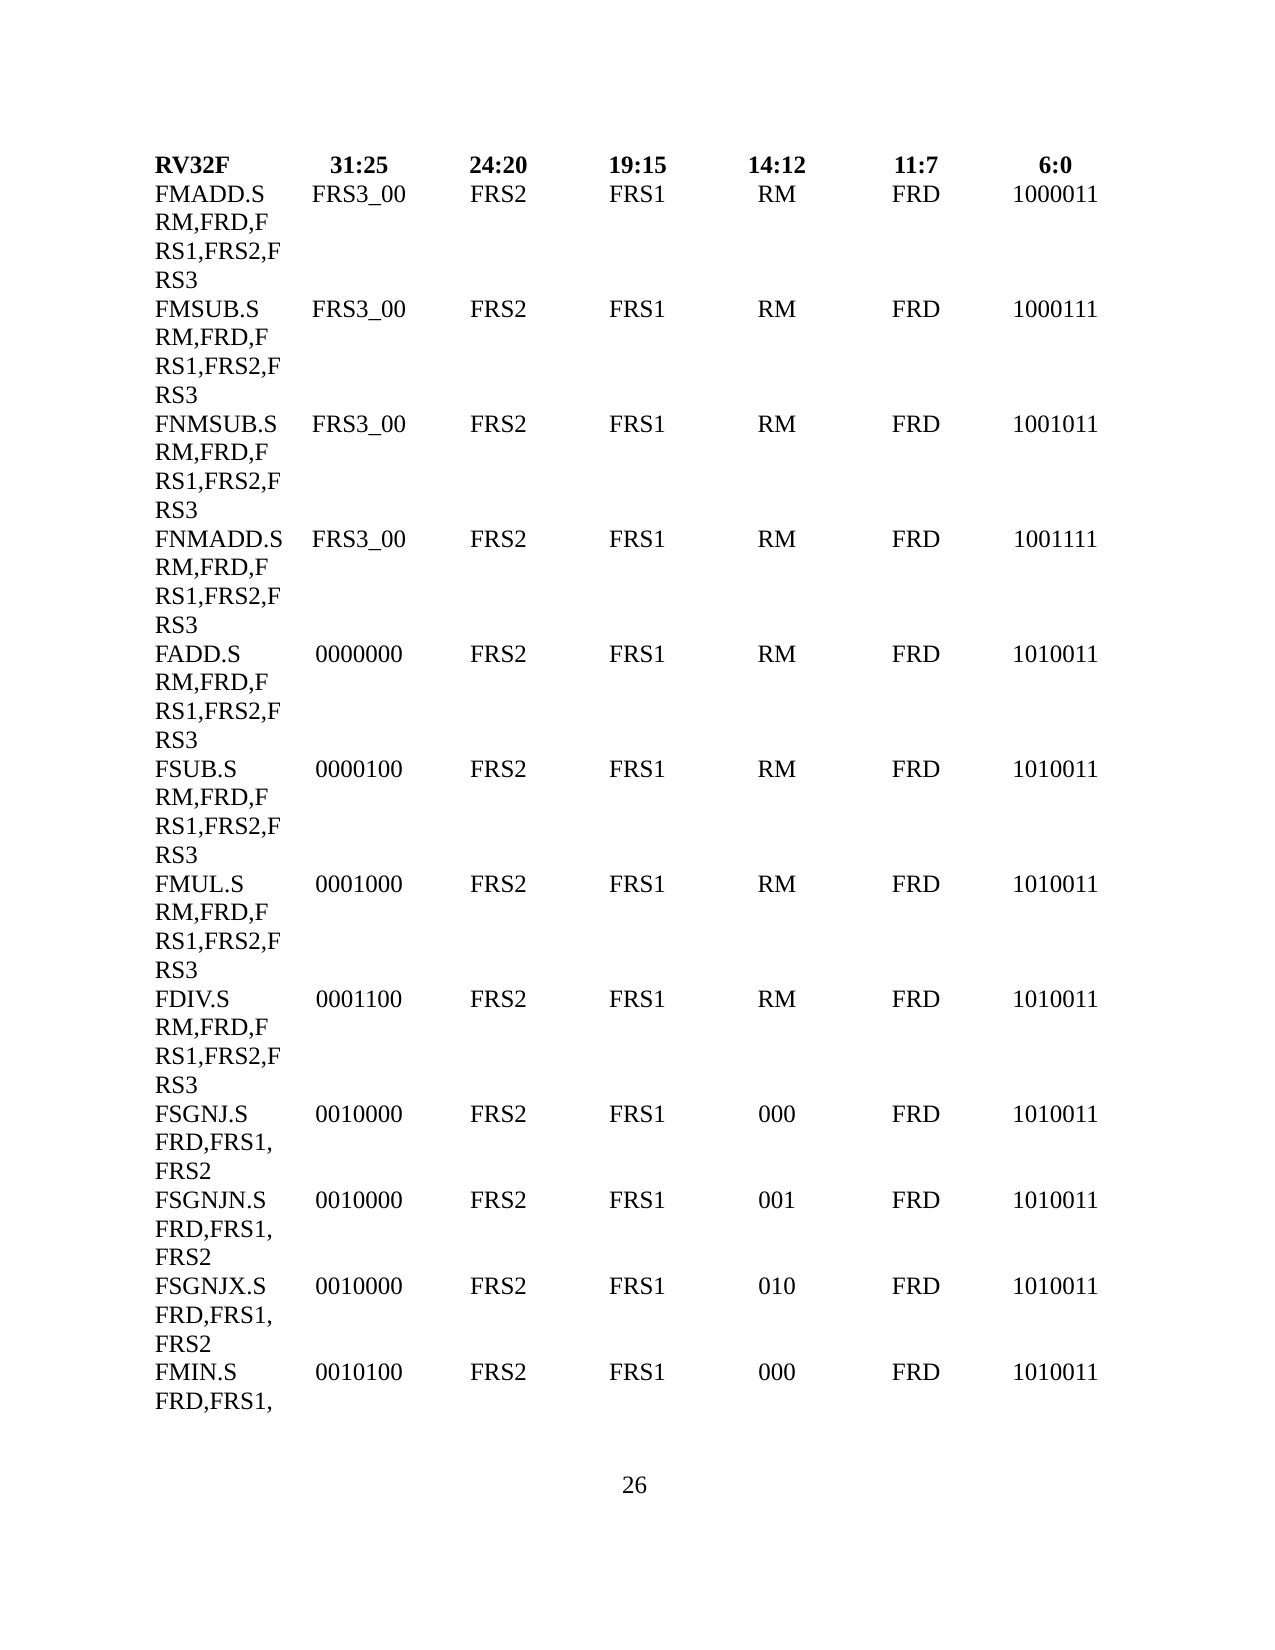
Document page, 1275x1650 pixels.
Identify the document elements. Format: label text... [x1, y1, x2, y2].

table_cell 1001011 [986, 409, 1125, 524]
table_cell FRS2 [429, 869, 568, 984]
table_cell 1001111 [986, 524, 1125, 639]
table_cell 1010011 [986, 1271, 1125, 1357]
table_cell FSGNJN.S FRD,FRS1,FRS2 [150, 1185, 289, 1271]
table_cell FRS2 [429, 524, 568, 639]
table_cell FSGNJX.S FRD,FRS1,FRS2 [150, 1271, 289, 1357]
table_cell FRS1 [568, 639, 707, 754]
table_header 6:0 [986, 150, 1125, 179]
table_cell 1010011 [986, 754, 1125, 869]
table_cell 0000100 [289, 754, 428, 869]
table_cell FMADD.S RM,FRD,FRS1,FRS2,FRS3 [150, 179, 289, 294]
table_cell FDIV.S RM,FRD,FRS1,FRS2,FRS3 [150, 984, 289, 1099]
table_header RV32F [150, 150, 289, 179]
table_cell FRD [846, 524, 986, 639]
table_cell FMSUB.S RM,FRD,FRS1,FRS2,FRS3 [150, 294, 289, 409]
table_cell FADD.S RM,FRD,FRS1,FRS2,FRS3 [150, 639, 289, 754]
table_cell FRS3_00 [289, 179, 428, 294]
table_cell 0010000 [289, 1185, 428, 1271]
table_cell 0010100 [289, 1358, 428, 1415]
table_cell FRD [846, 1358, 986, 1415]
table_cell RM [707, 409, 846, 524]
table_cell FRS1 [568, 984, 707, 1099]
table_cell FRD [846, 869, 986, 984]
table_cell FRD [846, 984, 986, 1099]
table_cell 1010011 [986, 984, 1125, 1099]
table_header 19:15 [568, 150, 707, 179]
table_cell FRS3_00 [289, 524, 428, 639]
table_cell RM [707, 179, 846, 294]
table_cell 1010011 [986, 869, 1125, 984]
table_cell FRS1 [568, 1099, 707, 1185]
table_cell FRD [846, 1185, 986, 1271]
table_cell FRS1 [568, 1358, 707, 1415]
table_cell 0001100 [289, 984, 428, 1099]
table_cell FRS1 [568, 1271, 707, 1357]
table_cell FRS2 [429, 1185, 568, 1271]
table_cell RM [707, 869, 846, 984]
table_cell FRS1 [568, 869, 707, 984]
table_cell 0001000 [289, 869, 428, 984]
table_cell 1010011 [986, 639, 1125, 754]
table_header 11:7 [846, 150, 986, 179]
table_cell FMIN.S FRD,FRS1, [150, 1358, 289, 1415]
table_cell 1010011 [986, 1185, 1125, 1271]
table_cell RM [707, 294, 846, 409]
table_cell FRS2 [429, 409, 568, 524]
table_cell 1010011 [986, 1358, 1125, 1415]
table_cell FRS1 [568, 524, 707, 639]
table_header 24:20 [429, 150, 568, 179]
table_cell RM [707, 754, 846, 869]
table_cell RM [707, 639, 846, 754]
table_cell FRS2 [429, 179, 568, 294]
table_cell FRD [846, 409, 986, 524]
table_cell RM [707, 984, 846, 1099]
table_cell 001 [707, 1185, 846, 1271]
table_cell FRS2 [429, 984, 568, 1099]
table_cell 1000111 [986, 294, 1125, 409]
table_cell FRD [846, 179, 986, 294]
table_cell FNMSUB.S RM,FRD,FRS1,FRS2,FRS3 [150, 409, 289, 524]
table_cell FRD [846, 639, 986, 754]
table_cell FRS1 [568, 754, 707, 869]
table_cell FSGNJ.S FRD,FRS1,FRS2 [150, 1099, 289, 1185]
table_cell FRS1 [568, 294, 707, 409]
table_header 31:25 [289, 150, 428, 179]
table_cell FRD [846, 294, 986, 409]
table_cell 1000011 [986, 179, 1125, 294]
table_cell FRS2 [429, 1271, 568, 1357]
table_cell FSUB.S RM,FRD,FRS1,FRS2,FRS3 [150, 754, 289, 869]
table_cell FNMADD.S RM,FRD,FRS1,FRS2,FRS3 [150, 524, 289, 639]
table_header 14:12 [707, 150, 846, 179]
table_cell FRD [846, 754, 986, 869]
table_cell 0010000 [289, 1271, 428, 1357]
table_cell FMUL.S RM,FRD,FRS1,FRS2,FRS3 [150, 869, 289, 984]
table_cell FRS2 [429, 754, 568, 869]
table_cell 000 [707, 1358, 846, 1415]
table_cell FRS3_00 [289, 409, 428, 524]
table_cell RM [707, 524, 846, 639]
table_cell FRS1 [568, 409, 707, 524]
table_cell 1010011 [986, 1099, 1125, 1185]
table_cell FRS2 [429, 639, 568, 754]
table_cell 0010000 [289, 1099, 428, 1185]
table_cell FRS3_00 [289, 294, 428, 409]
table_cell FRD [846, 1099, 986, 1185]
table_cell FRS1 [568, 179, 707, 294]
table_cell FRS2 [429, 294, 568, 409]
table_cell 000 [707, 1099, 846, 1185]
table_cell 010 [707, 1271, 846, 1357]
table_cell FRS2 [429, 1358, 568, 1415]
table_cell 0000000 [289, 639, 428, 754]
table_cell FRS1 [568, 1185, 707, 1271]
table_cell FRS2 [429, 1099, 568, 1185]
table_cell FRD [846, 1271, 986, 1357]
